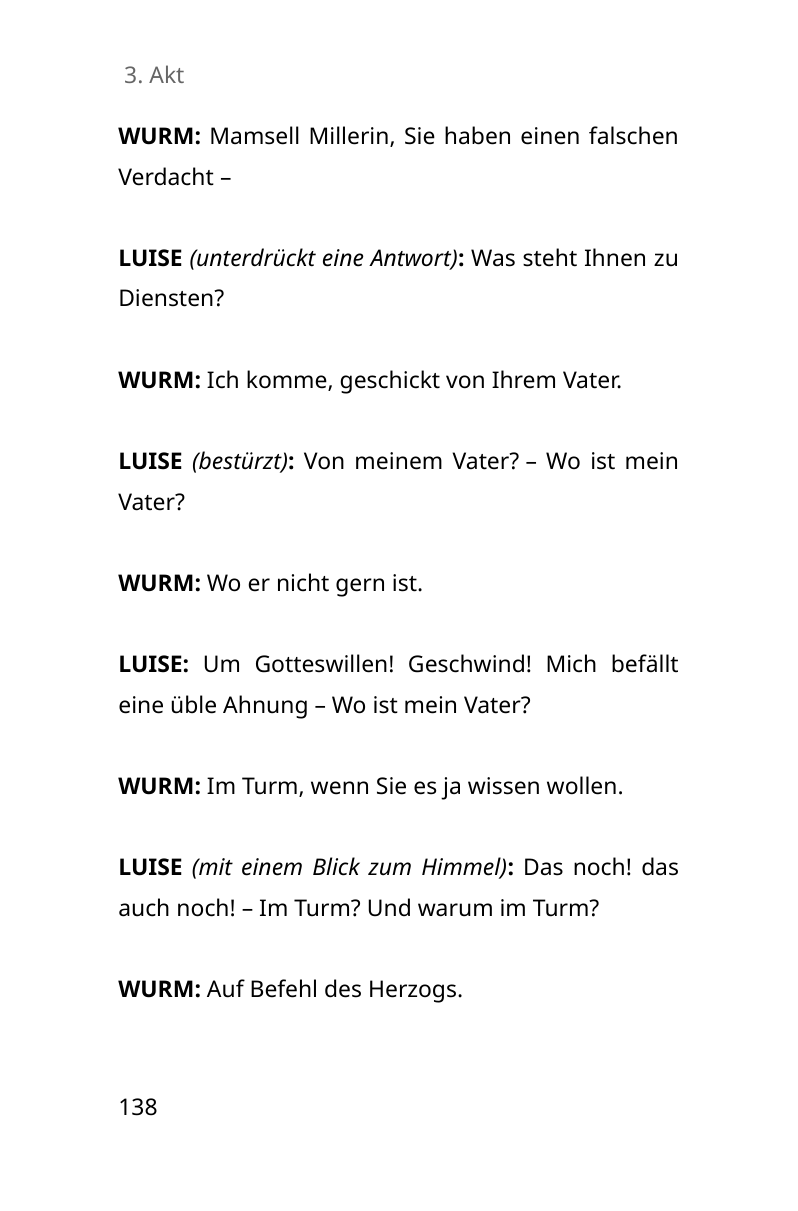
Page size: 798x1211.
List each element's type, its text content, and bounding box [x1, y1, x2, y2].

text LUISE (bestürzt): Von meinem Vater? – Wo ist mein Vater? [118, 416, 679, 517]
text WURM: Ich komme, geschickt von Ihrem Vater. [118, 335, 679, 395]
text WURM: Wo er nicht gern ist. [118, 538, 679, 598]
text LUISE: Um Gotteswillen! Geschwind! Mich befällt eine üble Ahnung – Wo ist mein Vater? [118, 619, 679, 720]
text LUISE (mit einem Blick zum Himmel): Das noch! das auch noch! – Im Turm? Und warum im Turm? [118, 822, 679, 923]
text WURM: Mamsell Millerin, Sie haben einen falschen Verdacht – [118, 120, 679, 192]
text WURM: Auf Befehl des Herzogs. [118, 944, 679, 1004]
text LUISE (unterdrückt eine Antwort): Was steht Ihnen zu Diensten? [118, 213, 679, 313]
text WURM: Im Turm, wenn Sie es ja wissen wollen. [118, 741, 679, 801]
